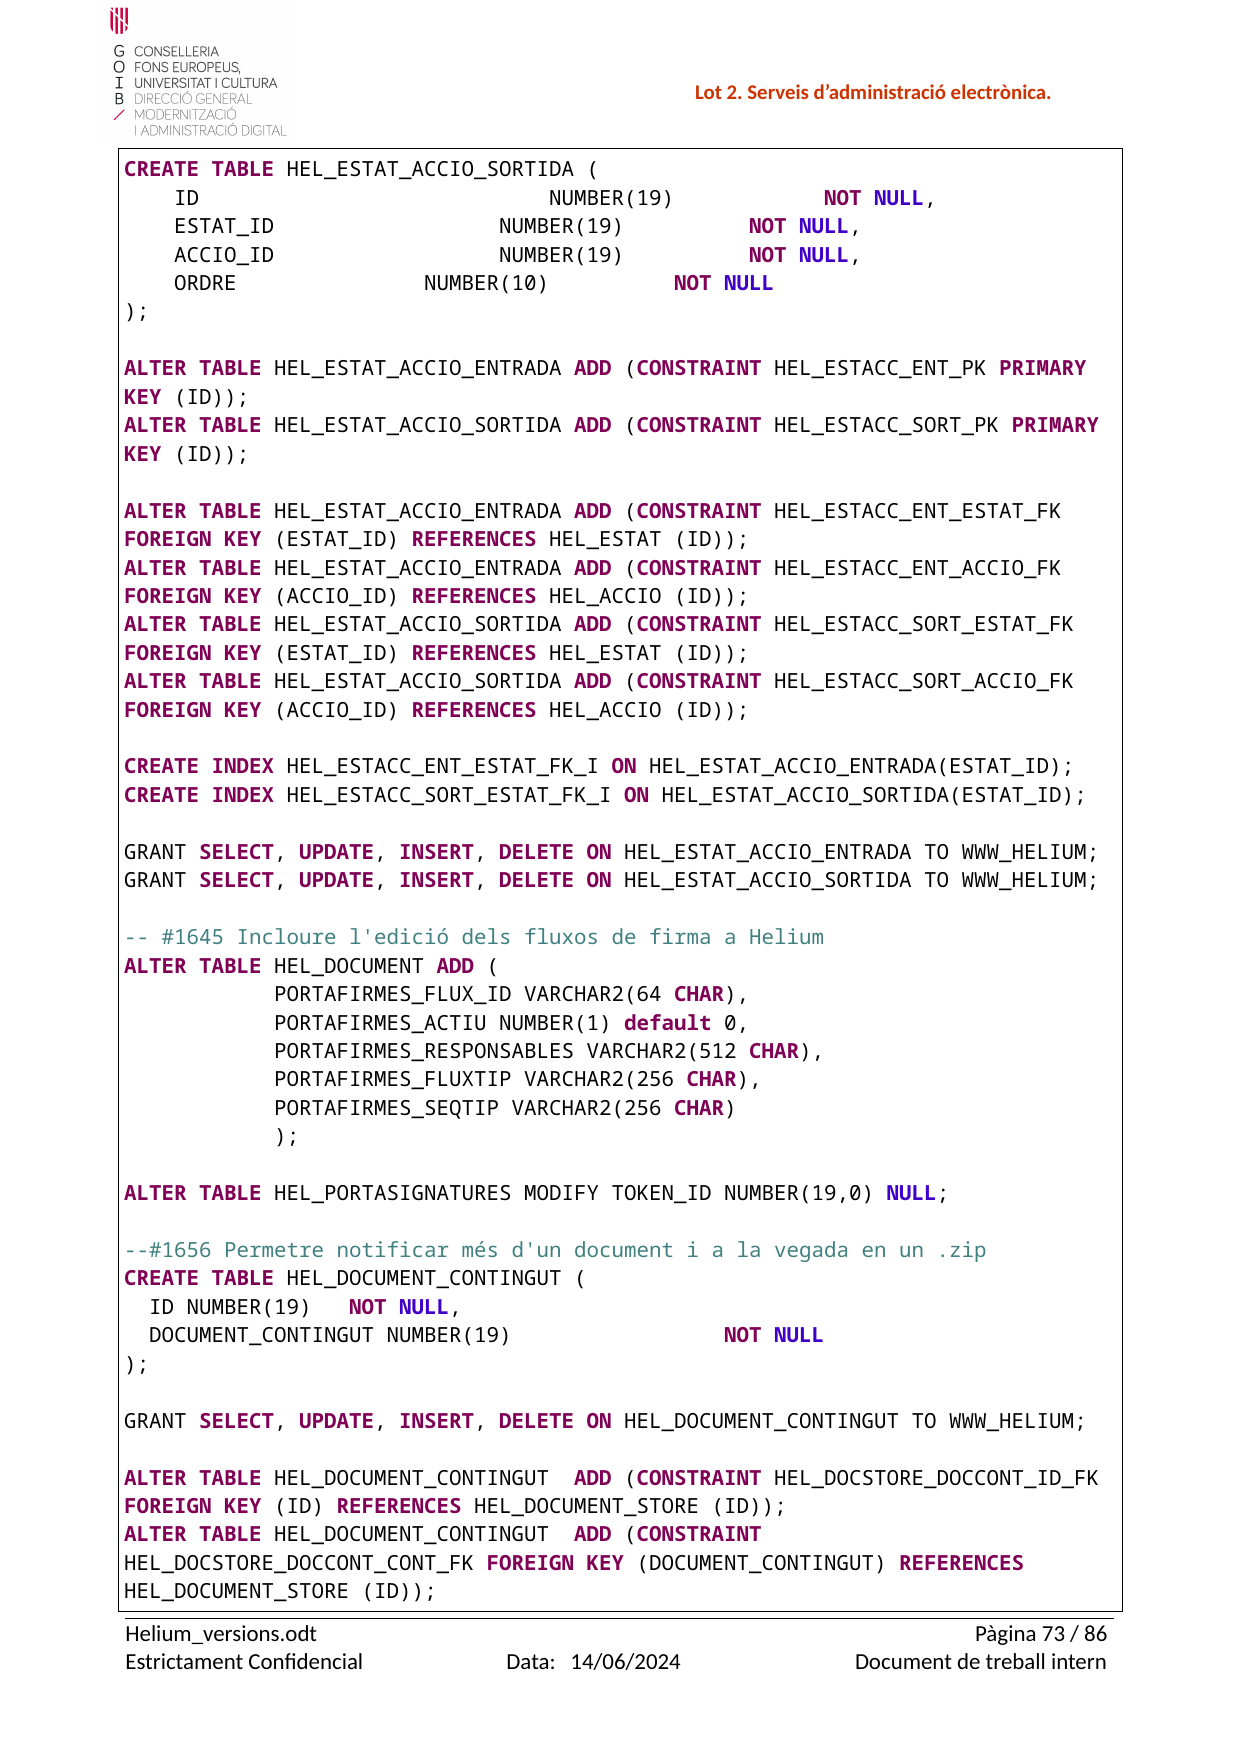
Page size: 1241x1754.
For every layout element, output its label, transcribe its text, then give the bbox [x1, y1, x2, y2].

table_header CREATE TABLE HEL_ESTAT_ACCIO_SORTIDA ( ID NUMBER(19) NOT NULL, ESTAT_ID NUMBER(19) NOT NULL, ACCIO_ID NUMBER(19) NOT NULL, ORDRE NUMBER(10) NOT NULL ); ALTER TABLE HEL_ESTAT_ACCIO_ENTRADA ADD (CONSTRAINT HEL_ESTACC_ENT_PK PRIMARY KEY (ID)); ALTER TABLE HEL_ESTAT_ACCIO_SORTIDA ADD (CONSTRAINT HEL_ESTACC_SORT_PK PRIMARY KEY (ID)); ALTER TABLE HEL_ESTAT_ACCIO_ENTRADA ADD (CONSTRAINT HEL_ESTACC_ENT_ESTAT_FK FOREIGN KEY (ESTAT_ID) REFERENCES HEL_ESTAT (ID)); ALTER TABLE HEL_ESTAT_ACCIO_ENTRADA ADD (CONSTRAINT HEL_ESTACC_ENT_ACCIO_FK FOREIGN KEY (ACCIO_ID) REFERENCES HEL_ACCIO (ID)); ALTER TABLE HEL_ESTAT_ACCIO_SORTIDA ADD (CONSTRAINT HEL_ESTACC_SORT_ESTAT_FK FOREIGN KEY (ESTAT_ID) REFERENCES HEL_ESTAT (ID)); ALTER TABLE HEL_ESTAT_ACCIO_SORTIDA ADD (CONSTRAINT HEL_ESTACC_SORT_ACCIO_FK FOREIGN KEY (ACCIO_ID) REFERENCES HEL_ACCIO (ID)); CREATE INDEX HEL_ESTACC_ENT_ESTAT_FK_I ON HEL_ESTAT_ACCIO_ENTRADA(ESTAT_ID); CREATE INDEX HEL_ESTACC_SORT_ESTAT_FK_I ON HEL_ESTAT_ACCIO_SORTIDA(ESTAT_ID); GRANT SELECT, UPDATE, INSERT, DELETE ON HEL_ESTAT_ACCIO_ENTRADA TO WWW_HELIUM; GRANT SELECT, UPDATE, INSERT, DELETE ON HEL_ESTAT_ACCIO_SORTIDA TO WWW_HELIUM; -- #1645 Incloure l'edició dels fluxos de firma a Helium ALTER TABLE HEL_DOCUMENT ADD ( PORTAFIRMES_FLUX_ID VARCHAR2(64 CHAR), PORTAFIRMES_ACTIU NUMBER(1) default 0, PORTAFIRMES_RESPONSABLES VARCHAR2(512 CHAR), PORTAFIRMES_FLUXTIP VARCHAR2(256 CHAR), PORTAFIRMES_SEQTIP VARCHAR2(256 CHAR) ); ALTER TABLE HEL_PORTASIGNATURES MODIFY TOKEN_ID NUMBER(19,0) NULL; --#1656 Permetre notificar més d'un document i a la vegada en un .zip CREATE TABLE HEL_DOCUMENT_CONTINGUT ( ID NUMBER(19) NOT NULL, DOCUMENT_CONTINGUT NUMBER(19) NOT NULL ); GRANT SELECT, UPDATE, INSERT, DELETE ON HEL_DOCUMENT_CONTINGUT TO WWW_HELIUM; ALTER TABLE HEL_DOCUMENT_CONTINGUT ADD (CONSTRAINT HEL_DOCSTORE_DOCCONT_ID_FK FOREIGN KEY (ID) REFERENCES HEL_DOCUMENT_STORE (ID)); ALTER TABLE HEL_DOCUMENT_CONTINGUT ADD (CONSTRAINT HEL_DOCSTORE_DOCCONT_CONT_FK FOREIGN KEY (DOCUMENT_CONTINGUT) REFERENCES HEL_DOCUMENT_STORE (ID)); [119, 149, 1122, 1611]
picture [100, 0, 297, 144]
